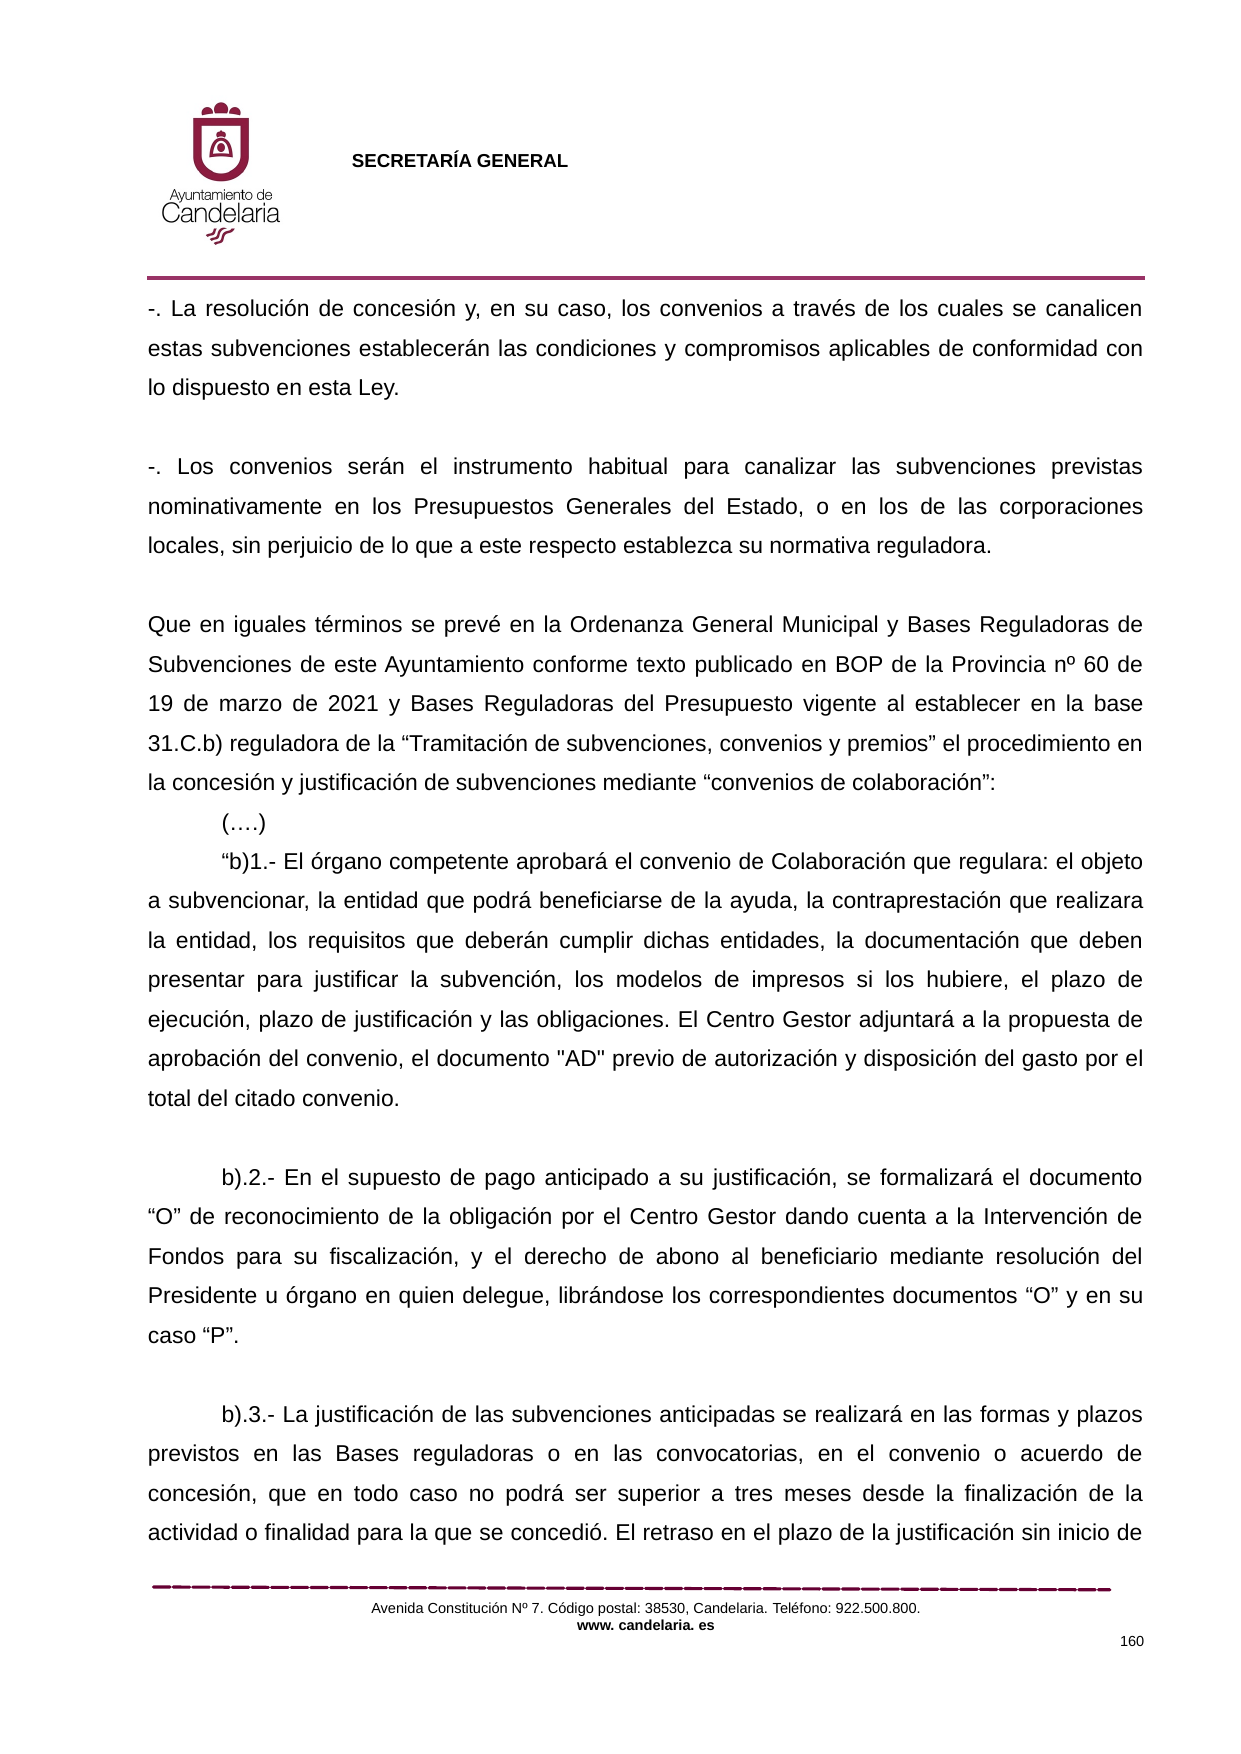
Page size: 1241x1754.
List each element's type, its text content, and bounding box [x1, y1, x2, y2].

text -. Los convenios serán el instrumento habitual para canalizar las subvenciones previstas nominativamente en los Presupuestos Generales del Estado, o en los de las corporaciones locales, sin perjuicio de lo que a este respecto establezca su normativa reguladora. [148, 453, 1144, 558]
text “b)1.- El órgano competente aprobará el convenio de Colaboración que regulara: el objeto a subvencionar, la entidad que podrá beneficiarse de la ayuda, la contraprestación que realizara la entidad, los requisitos que deberán cumplir dichas entidades, la documentación que deben presentar para justificar la subvención, los modelos de impresos si los hubiere, el plazo de ejecución, plazo de justificación y las obligaciones. El Centro Gestor adjuntará a la propuesta de aprobación del convenio, el documento "AD" previo de autorización y disposición del gasto por el total del citado convenio. [148, 848, 1144, 1111]
text b).3.- La justificación de las subvenciones anticipadas se realizará en las formas y plazos previstos en las Bases reguladoras o en las convocatorias, en el convenio o acuerdo de concesión, que en todo caso no podrá ser superior a tres meses desde la finalización de la actividad o finalidad para la que se concedió. El retraso en el plazo de la justificación sin inicio de [148, 1401, 1144, 1546]
text (….) [148, 808, 1144, 835]
text b).2.- En el supuesto de pago anticipado a su justificación, se formalizará el documento “O” de reconocimiento de la obligación por el Centro Gestor dando cuenta a la Intervención de Fondos para su fiscalización, y el derecho de abono al beneficiario mediante resolución del Presidente u órgano en quien delegue, librándose los correspondientes documentos “O” y en su caso “P”. [148, 1164, 1144, 1348]
text Que en iguales términos se prevé en la Ordenanza General Municipal y Bases Reguladoras de Subvenciones de este Ayuntamiento conforme texto publicado en BOP de la Provincia nº 60 de 19 de marzo de 2021 y Bases Reguladoras del Presupuesto vigente al establecer en la base 31.C.b) reguladora de la “Tramitación de subvenciones, convenios y premios” el procedimiento en la concesión y justificación de subvenciones mediante “convenios de colaboración”: [148, 611, 1144, 795]
text -. La resolución de concesión y, en su caso, los convenios a través de los cuales se canalicen estas subvenciones establecerán las condiciones y compromisos aplicables de conformidad con lo dispuesto en esta Ley. [148, 295, 1144, 401]
